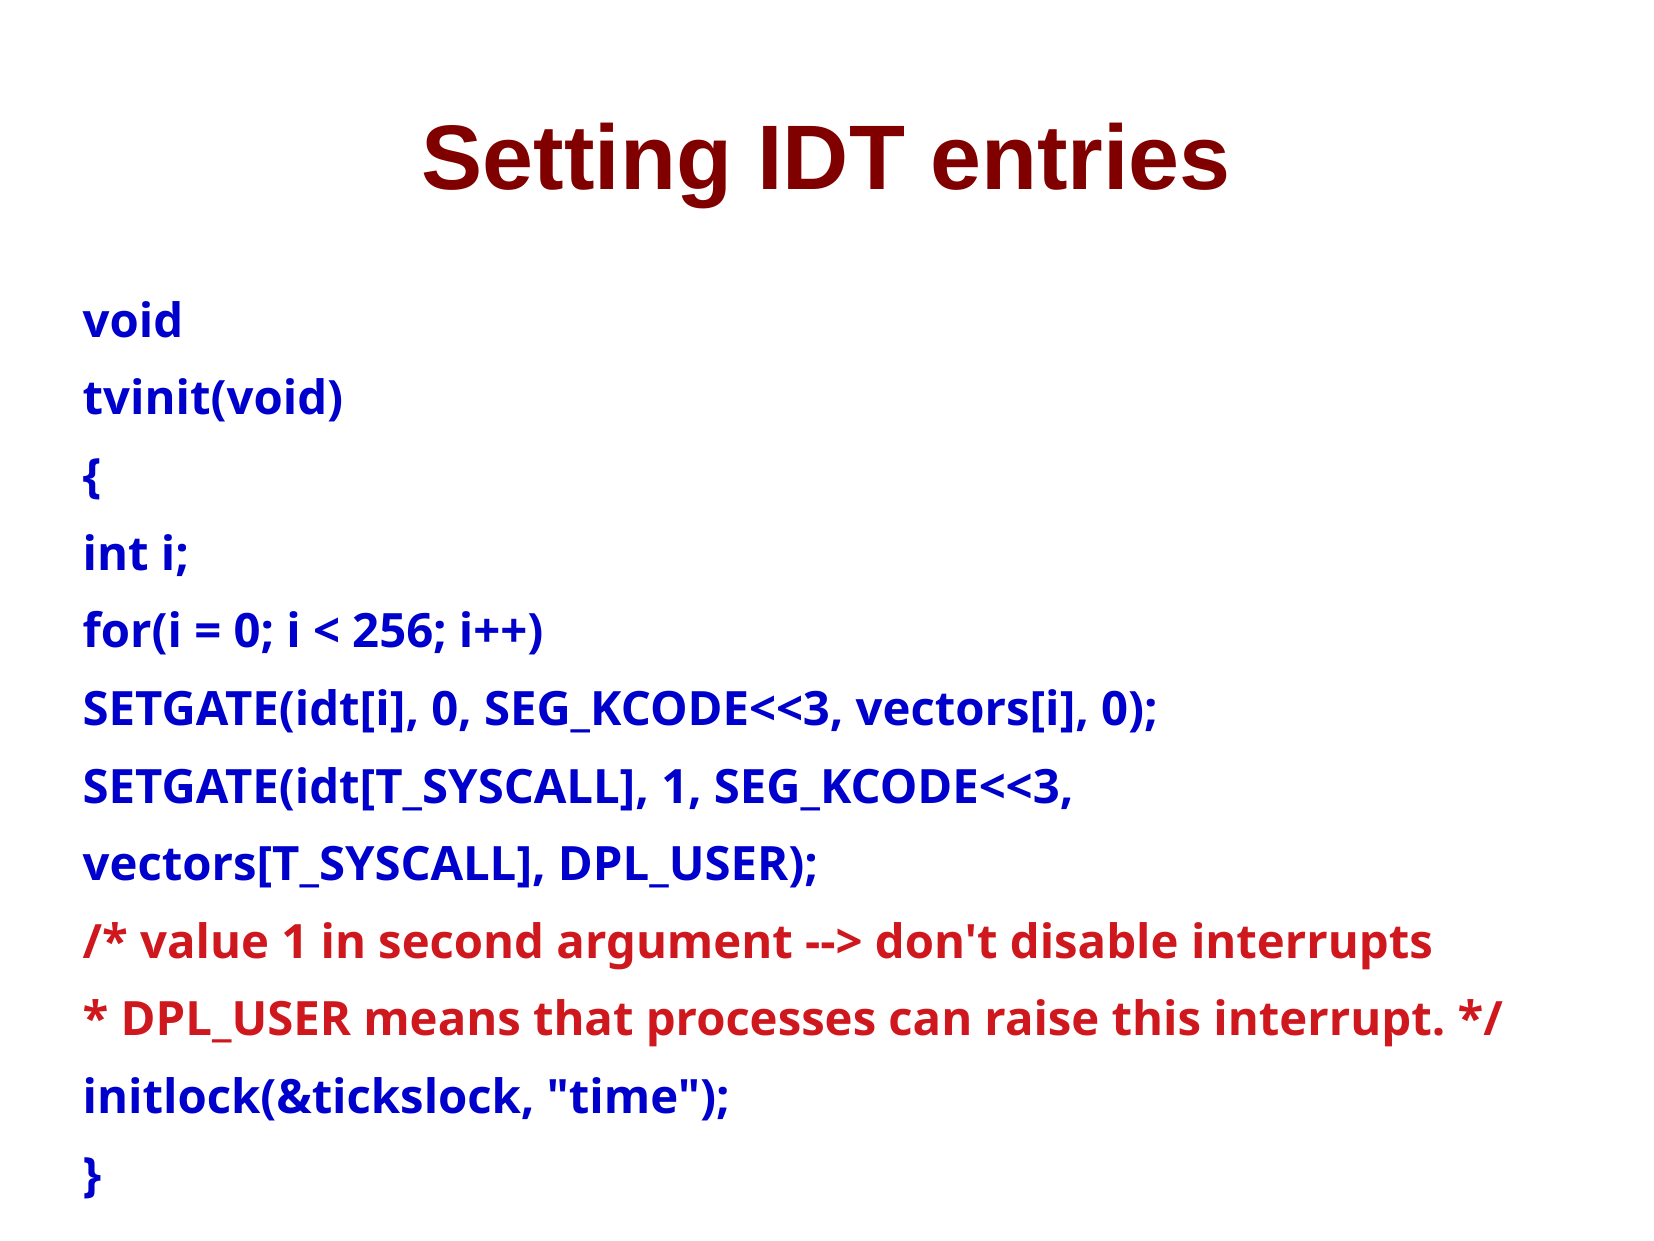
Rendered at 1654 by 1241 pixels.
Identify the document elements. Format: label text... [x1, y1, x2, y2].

list void tvinit(void) { int i; for(i = 0; i < 256; i++) SETGATE(idt[i], 0, SEG_KCODE<<3, vectors[i], 0); SETGATE(idt[T_SYSCALL], 1, SEG_KCODE<<3, vectors[T_SYSCALL], DPL_USER); /* value 1 in second argument --> don't disable interrupts * DPL_USER means that processes can raise this interrupt. */ initlock(&tickslock, "time"); } [82, 290, 1583, 1213]
title Setting IDT entries [82, 49, 1571, 257]
